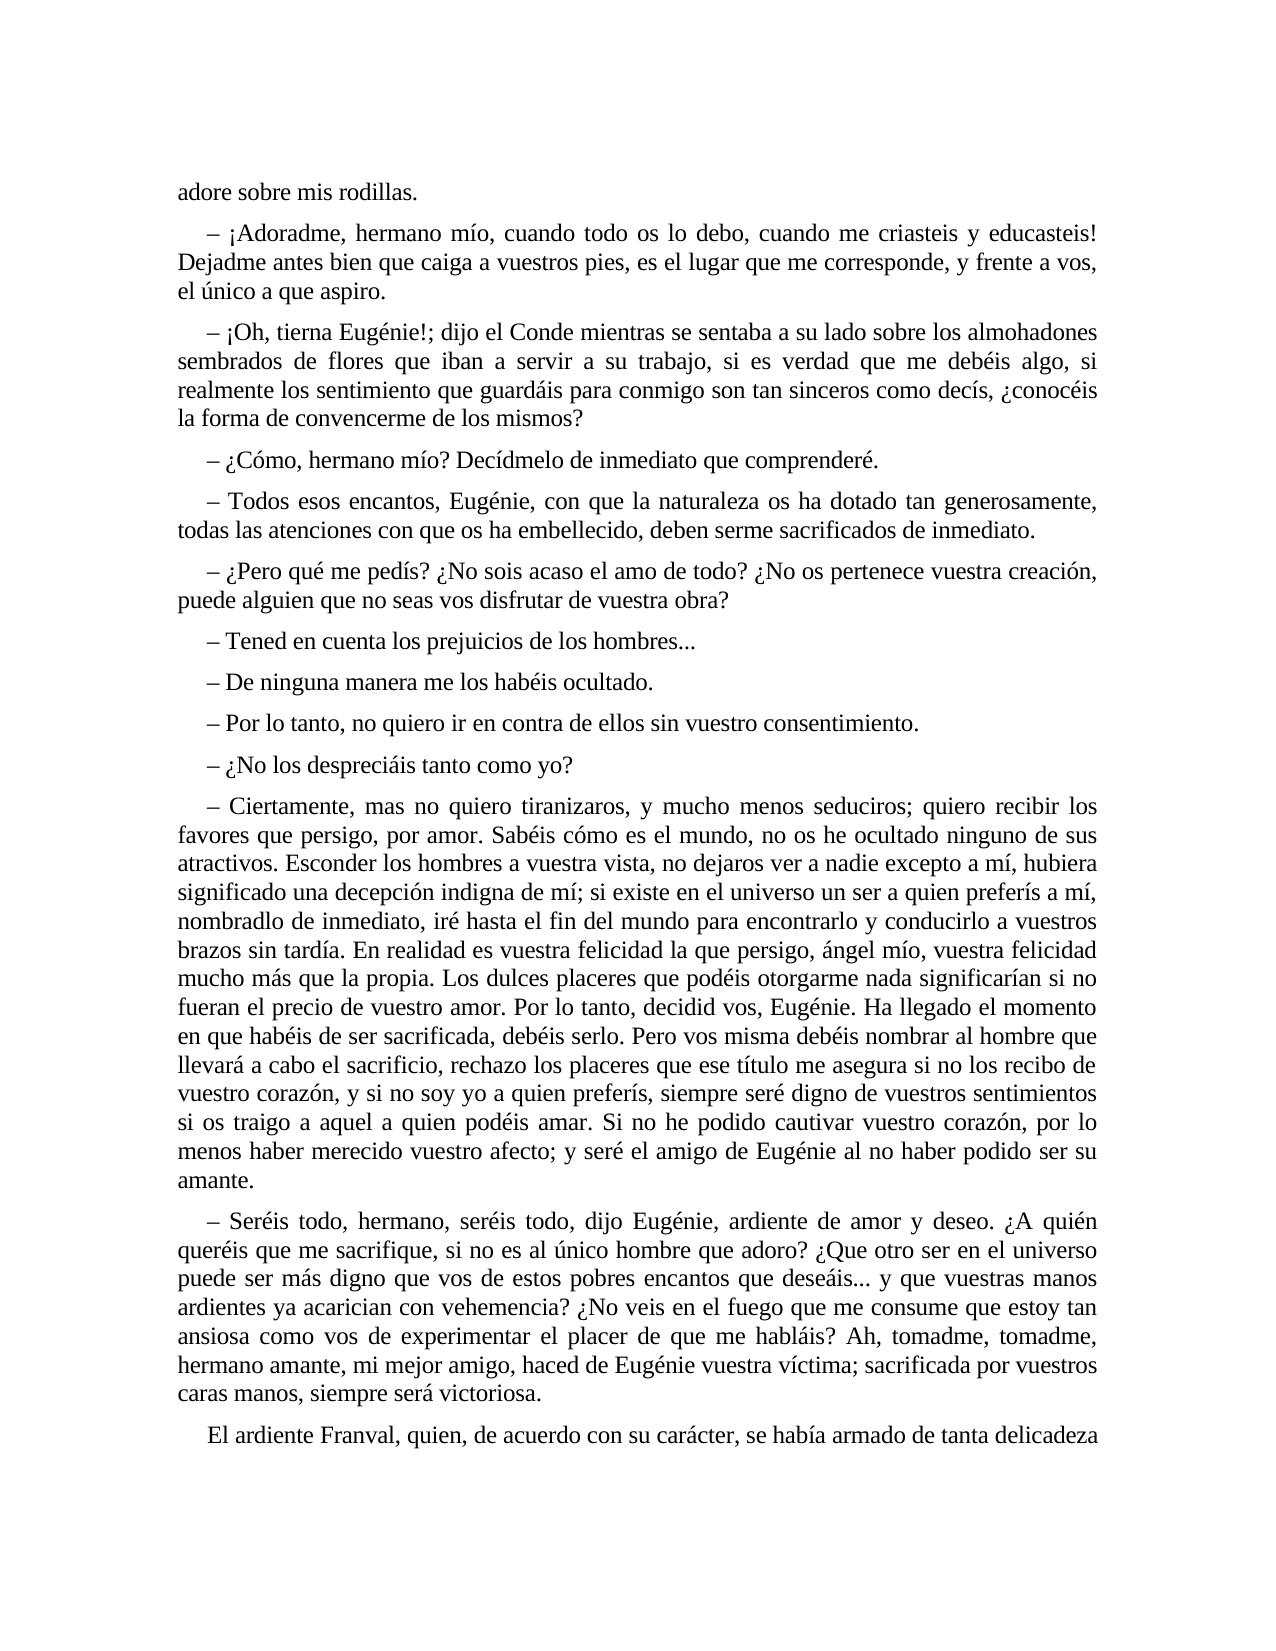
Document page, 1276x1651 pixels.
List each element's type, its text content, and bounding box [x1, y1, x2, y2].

text – Seréis todo, hermano, seréis todo, dijo Eugénie, ardiente de amor y deseo. ¿A quién queréis que me sacrifique, si no es al único hombre que adoro? ¿Que otro ser en el universo puede ser más digno que vos de estos pobres encantos que deseáis... y que vuestras manos ardientes ya acarician con vehemencia? ¿No veis en el fuego que me consume que estoy tan ansiosa como vos de experimentar el placer de que me habláis? Ah, tomadme, tomadme, hermano amante, mi mejor amigo, haced de Eugénie vuestra víctima; sacrificada por vuestros caras manos, siempre será victoriosa. [177, 1206, 1098, 1407]
text – ¿No los despreciáis tanto como yo? [177, 750, 1098, 778]
text – ¡Adoradme, hermano mío, cuando todo os lo debo, cuando me criasteis y educasteis! Dejadme antes bien que caiga a vuestros pies, es el lugar que me corresponde, y frente a vos, el único a que aspiro. [177, 218, 1098, 305]
text – Ciertamente, mas no quiero tiranizaros, y mucho menos seduciros; quiero recibir los favores que persigo, por amor. Sabéis cómo es el mundo, no os he ocultado ninguno de sus atractivos. Esconder los hombres a vuestra vista, no dejaros ver a nadie excepto a mí, hubiera significado una decepción indigna de mí; si existe en el universo un ser a quien preferís a mí, nombradlo de inmediato, iré hasta el fin del mundo para encontrarlo y conducirlo a vuestros brazos sin tardía. En realidad es vuestra felicidad la que persigo, ángel mío, vuestra felicidad mucho más que la propia. Los dulces placeres que podéis otorgarme nada significarían si no fueran el precio de vuestro amor. Por lo tanto, decidid vos, Eugénie. Ha llegado el momento en que habéis de ser sacrificada, debéis serlo. Pero vos misma debéis nombrar al hombre que llevará a cabo el sacrificio, rechazo los placeres que ese título me asegura si no los recibo de vuestro corazón, y si no soy yo a quien preferís, siempre seré digno de vuestros sentimientos si os traigo a aquel a quien podéis amar. Si no he podido cautivar vuestro corazón, por lo menos haber merecido vuestro afecto; y seré el amigo de Eugénie al no haber podido ser su amante. [177, 791, 1098, 1193]
text – Todos esos encantos, Eugénie, con que la naturaleza os ha dotado tan generosamente, todas las atenciones con que os ha embellecido, deben serme sacrificados de inmediato. [177, 486, 1098, 543]
text – ¿Pero qué me pedís? ¿No sois acaso el amo de todo? ¿No os pertenece vuestra creación, puede alguien que no seas vos disfrutar de vuestra obra? [177, 556, 1098, 613]
text – Tened en cuenta los prejuicios de los hombres... [177, 626, 1098, 655]
text El ardiente Franval, quien, de acuerdo con su carácter, se había armado de tanta delicadeza [177, 1420, 1098, 1448]
text – De ninguna manera me los habéis ocultado. [177, 667, 1098, 696]
text adore sobre mis rodillas. [177, 177, 1098, 206]
text – ¡Oh, tierna Eugénie!; dijo el Conde mientras se sentaba a su lado sobre los almohadones sembrados de flores que iban a servir a su trabajo, si es verdad que me debéis algo, si realmente los sentimiento que guardáis para conmigo son tan sinceros como decís, ¿conocéis la forma de convencerme de los mismos? [177, 317, 1098, 432]
text – ¿Cómo, hermano mío? Decídmelo de inmediato que comprenderé. [177, 445, 1098, 473]
text – Por lo tanto, no quiero ir en contra de ellos sin vuestro consentimiento. [177, 708, 1098, 737]
